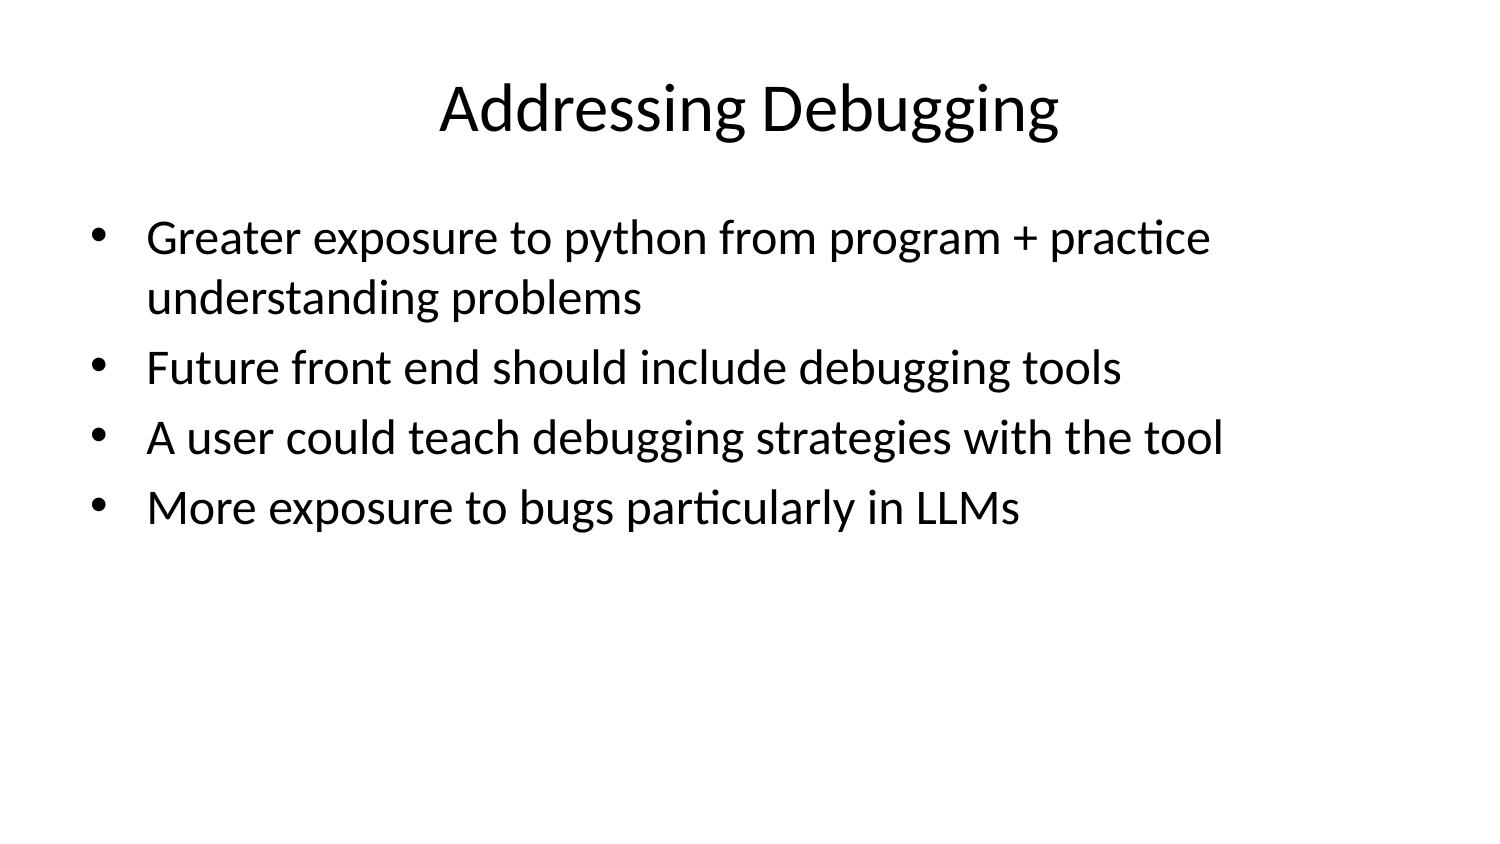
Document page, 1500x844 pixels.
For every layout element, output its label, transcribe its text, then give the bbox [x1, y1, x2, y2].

title Addressing Debugging [75, 33, 1425, 175]
list Greater exposure to python from program + practice understanding problems Future front end should include debugging tools A user could teach debugging strategies with the tool More exposure to bugs particularly in LLMs [75, 196, 1425, 754]
